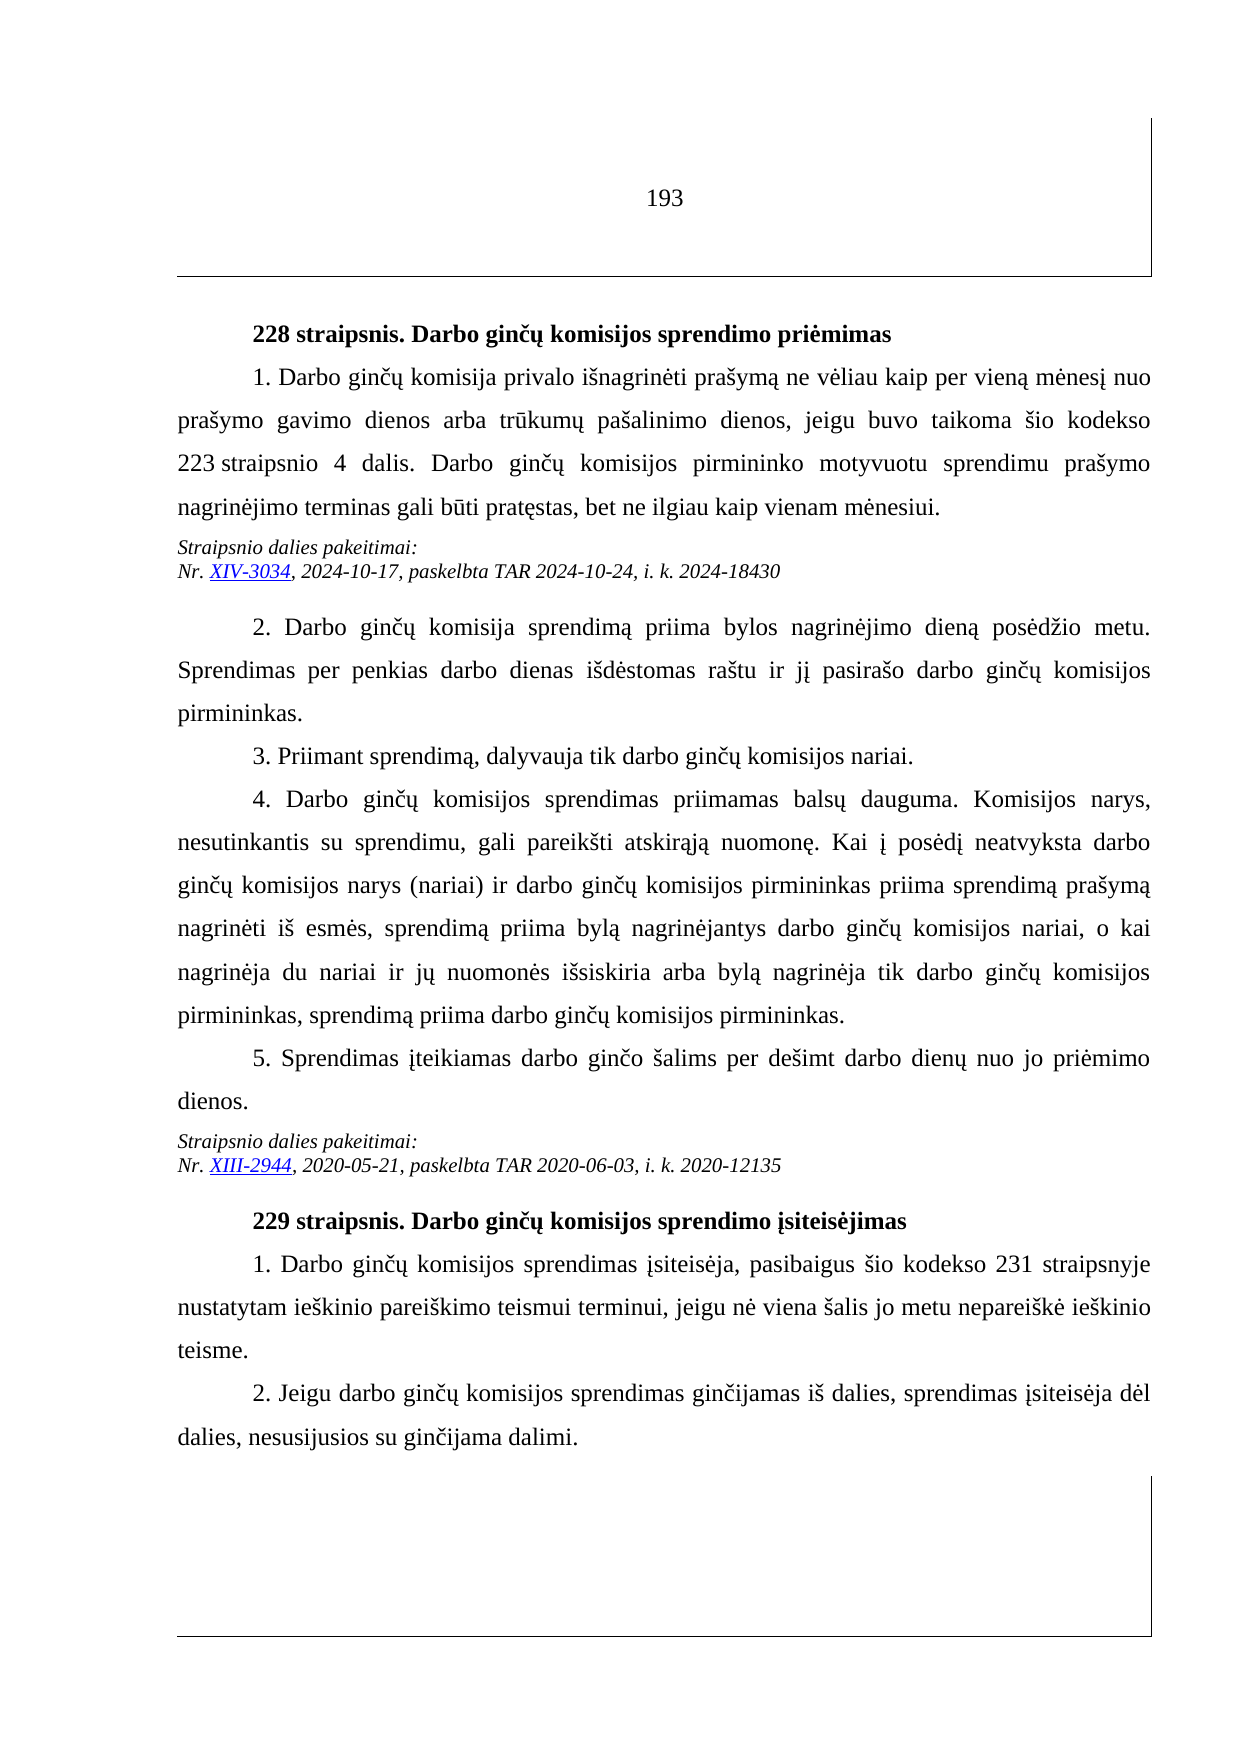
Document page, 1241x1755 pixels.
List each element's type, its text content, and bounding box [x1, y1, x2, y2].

subtitle 228 straipsnis. Darbo ginčų komisijos sprendimo priėmimas [177, 319, 1152, 348]
text Straipsnio dalies pakeitimai: [177, 1129, 1152, 1153]
text Nr. XIII-2944, 2020-05-21, paskelbta TAR 2020-06-03, i. k. 2020-12135 [177, 1153, 1152, 1177]
text 1. Darbo ginčų komisijos sprendimas įsiteisėja, pasibaigus šio kodekso 231 straipsnyje nustatytam ieškinio pareiškimo teismui terminui, jeigu nė viena šalis jo metu nepareiškė ieškinio teisme. [177, 1249, 1152, 1364]
text 1. Darbo ginčų komisija privalo išnagrinėti prašymą ne vėliau kaip per vieną mėnesį nuo prašymo gavimo dienos arba trūkumų pašalinimo dienos, jeigu buvo taikoma šio kodekso 223 straipsnio 4 dalis. Darbo ginčų komisijos pirmininko motyvuotu sprendimu prašymo nagrinėjimo terminas gali būti pratęstas, bet ne ilgiau kaip vienam mėnesiui. [177, 362, 1152, 520]
text 4. Darbo ginčų komisijos sprendimas priimamas balsų dauguma. Komisijos narys, nesutinkantis su sprendimu, gali pareikšti atskirąją nuomonę. Kai į posėdį neatvyksta darbo ginčų komisijos narys (nariai) ir darbo ginčų komisijos pirmininkas priima sprendimą prašymą nagrinėti iš esmės, sprendimą priima bylą nagrinėjantys darbo ginčų komisijos nariai, o kai nagrinėja du nariai ir jų nuomonės išsiskiria arba bylą nagrinėja tik darbo ginčų komisijos pirmininkas, sprendimą priima darbo ginčų komisijos pirmininkas. [177, 784, 1152, 1028]
text Straipsnio dalies pakeitimai: [177, 535, 1152, 559]
text 2. Darbo ginčų komisija sprendimą priima bylos nagrinėjimo dieną posėdžio metu. Sprendimas per penkias darbo dienas išdėstomas raštu ir jį pasirašo darbo ginčų komisijos pirmininkas. [177, 612, 1152, 727]
text 3. Priimant sprendimą, dalyvauja tik darbo ginčų komisijos nariai. [177, 741, 1152, 770]
subtitle 229 straipsnis. Darbo ginčų komisijos sprendimo įsiteisėjimas [177, 1206, 1152, 1235]
text 2. Jeigu darbo ginčų komisijos sprendimas ginčijamas iš dalies, sprendimas įsiteisėja dėl dalies, nesusijusios su ginčijama dalimi. [177, 1378, 1152, 1450]
text Nr. XIV-3034, 2024-10-17, paskelbta TAR 2024-10-24, i. k. 2024-18430 [177, 559, 1152, 583]
text 5. Sprendimas įteikiamas darbo ginčo šalims per dešimt darbo dienų nuo jo priėmimo dienos. [177, 1043, 1152, 1115]
